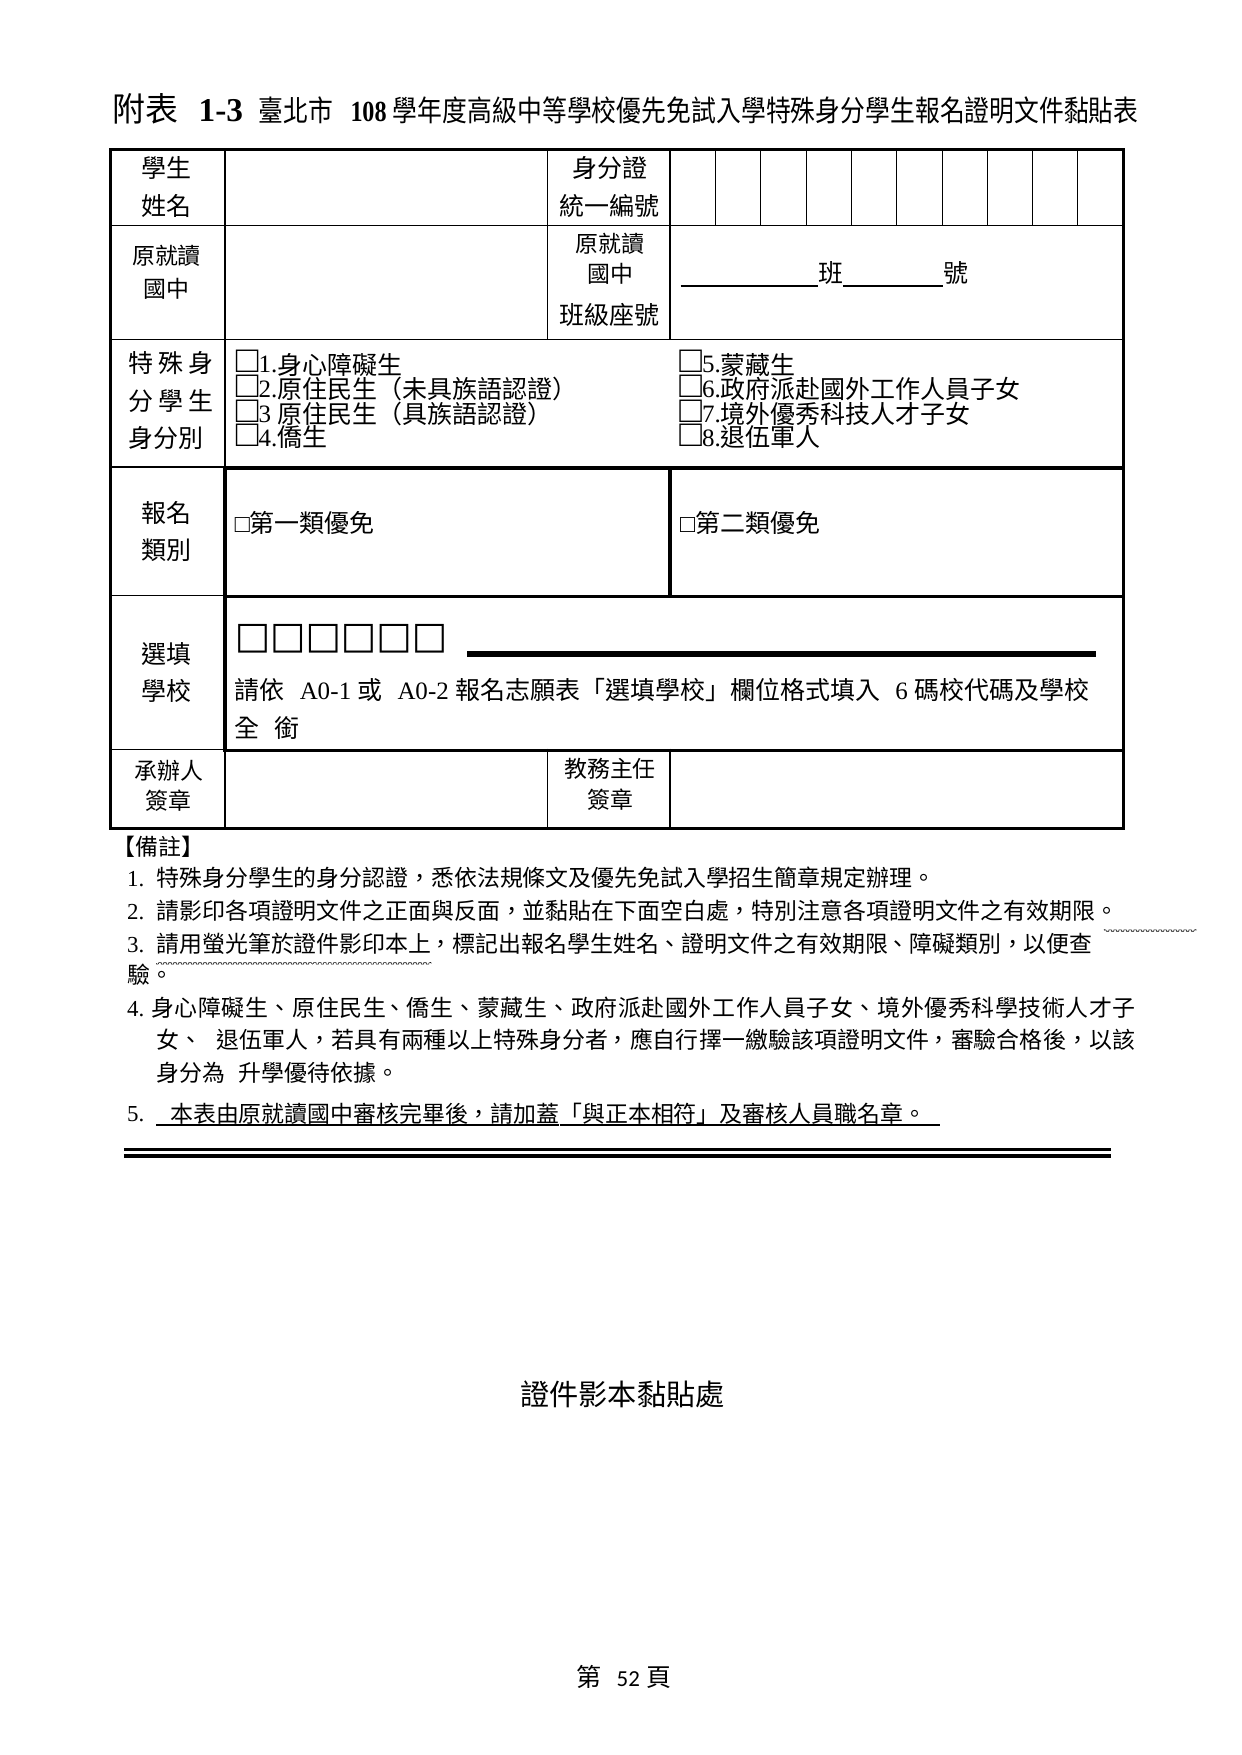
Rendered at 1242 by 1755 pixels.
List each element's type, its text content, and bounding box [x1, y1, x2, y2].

table_cell [226, 752, 547, 827]
table_cell □1.身心障礙生 □5.蒙藏生 □2.原住民生（未具族語認證） □6.政府派赴國外工作人員子女 □3 原住民生（具族語認證） □7.境外優秀科技人才子女 □4.僑生 □8.退伍軍人 [226, 340, 1122, 466]
table_header [761, 151, 806, 225]
table_cell 選填 學校 [112, 596, 223, 748]
table_header [852, 151, 896, 225]
table_header [943, 151, 987, 225]
text 證件影本黏貼處 [514, 1375, 730, 1411]
table_cell □□□□□□ 請依 A0-1 或 A0-2 報名志願表「選填學校」欄位格式填入 6 碼校代碼及學校全 銜 [227, 598, 1122, 748]
table_header 身分證 統一編號 [548, 151, 669, 225]
text 5. 本表由原就讀國中審核完畢後，請加蓋「與正本相符」及審核人員職名章。 [127, 1091, 1146, 1126]
text 4. 身心障礙生、原住民生、僑生、蒙藏生、政府派赴國外工作人員子女、境外優秀科學技術人才子女、 退伍軍人，若具有兩種以上特殊身分者，應自行擇一繳驗該項證明文件，審驗合格後，以該身分為 升學優待依據。 [127, 992, 1137, 1088]
table_cell 原就讀 國中 班級座號 [548, 226, 669, 339]
text 3. 請用螢光筆於證件影印本上，標記出報名學生姓名、證明文件之有效期限、障礙類別，以便查驗。 [127, 927, 1146, 990]
text 附表 1-3 臺北市 108 學年度高級中等學校優先免試入學特殊身分學生報名證明文件黏貼表 [112, 83, 1146, 127]
table_header [226, 151, 547, 225]
table_header 學生 姓名 [112, 151, 224, 225]
table_header [671, 151, 715, 225]
table_header [1078, 151, 1122, 225]
table_cell □第二類優免 [672, 470, 1122, 595]
table_cell 班 號 [671, 226, 1122, 339]
table_cell [671, 752, 1122, 827]
text 【備註】 [112, 830, 1146, 860]
table_cell 特殊身 分學生 身分別 [112, 340, 224, 466]
table_header [716, 151, 760, 225]
table_header [1033, 151, 1077, 225]
text 2. 請影印各項證明文件之正面與反面，並黏貼在下面空白處，特別注意各項證明文件之有效期限。 [127, 895, 1146, 926]
table_cell 報名 類別 [112, 468, 223, 595]
table_header [897, 151, 942, 225]
table_cell 教務主任 簽章 [548, 752, 669, 827]
table_cell 原就讀 國中 [112, 226, 224, 339]
text 1. 特殊身分學生的身分認證，悉依法規條文及優先免試入學招生簡章規定辦理。 [127, 862, 1146, 893]
table_cell □第一類優免 [227, 470, 668, 595]
table_cell 承辦人 簽章 [112, 750, 224, 827]
table_header [807, 151, 851, 225]
table_cell [226, 226, 547, 339]
table_header [988, 151, 1032, 225]
